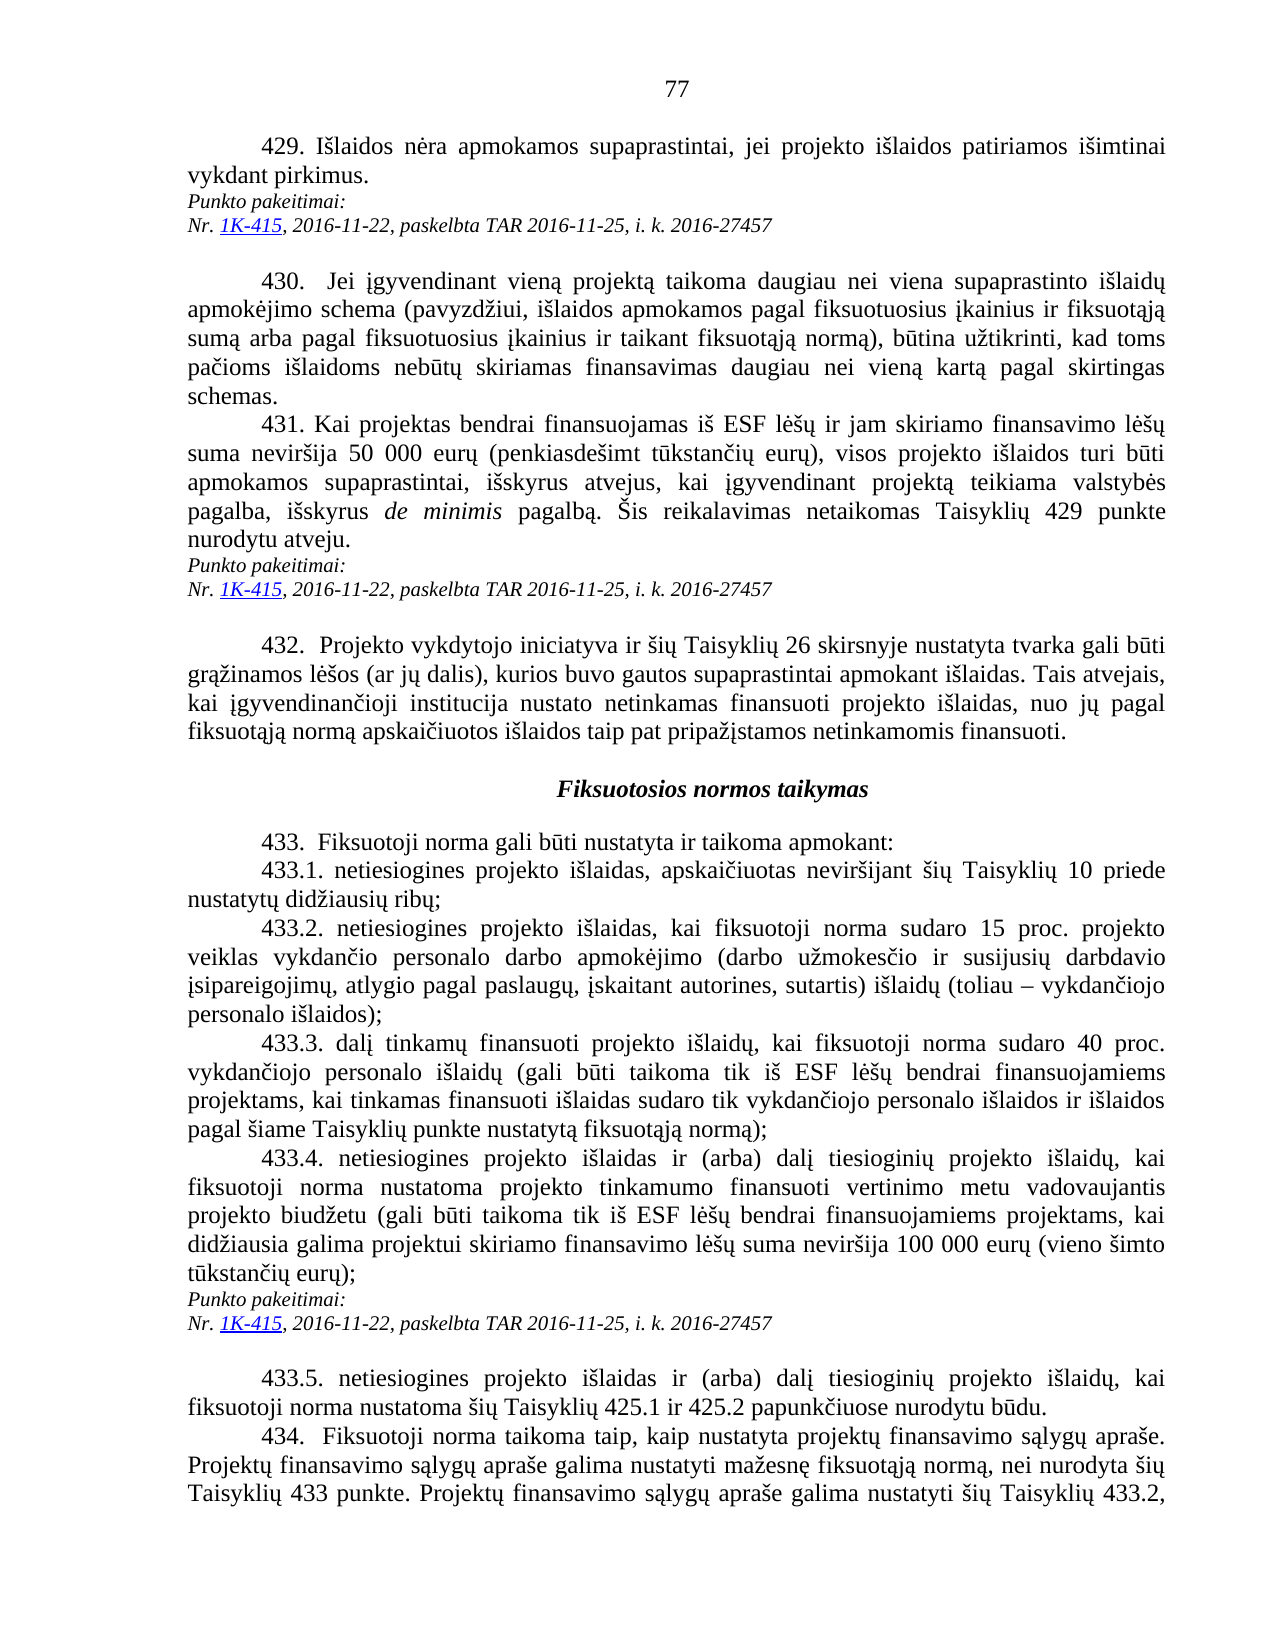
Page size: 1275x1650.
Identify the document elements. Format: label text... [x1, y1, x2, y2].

text 429. Išlaidos nėra apmokamos supaprastintai, jei projekto išlaidos patiriamos išimtinai vykdant pirkimus. [187, 131, 1167, 189]
text 433.2. netiesiogines projekto išlaidas, kai fiksuotoji norma sudaro 15 proc. projekto veiklas vykdančio personalo darbo apmokėjimo (darbo užmokesčio ir susijusių darbdavio įsipareigojimų, atlygio pagal paslaugų, įskaitant autorines, sutartis) išlaidų (toliau – vykdančiojo personalo išlaidos); [187, 913, 1167, 1028]
text Punkto pakeitimai: [187, 553, 1167, 577]
text 433.1. netiesiogines projekto išlaidas, apskaičiuotas neviršijant šių Taisyklių 10 priede nustatytų didžiausių ribų; [187, 855, 1167, 913]
text 433. Fiksuotoji norma gali būti nustatyta ir taikoma apmokant: [187, 827, 1167, 855]
text 433.4. netiesiogines projekto išlaidas ir (arba) dalį tiesioginių projekto išlaidų, kai fiksuotoji norma nustatoma projekto tinkamumo finansuoti vertinimo metu vadovaujantis projekto biudžetu (gali būti taikoma tik iš ESF lėšų bendrai finansuojamiems projektams, kai didžiausia galima projektui skiriamo finansavimo lėšų suma neviršija 100 000 eurų (vieno šimto tūkstančių eurų); [187, 1143, 1167, 1287]
text 433.3. dalį tinkamų finansuoti projekto išlaidų, kai fiksuotoji norma sudaro 40 proc. vykdančiojo personalo išlaidų (gali būti taikoma tik iš ESF lėšų bendrai finansuojamiems projektams, kai tinkamas finansuoti išlaidas sudaro tik vykdančiojo personalo išlaidos ir išlaidos pagal šiame Taisyklių punkte nustatytą fiksuotąją normą); [187, 1028, 1167, 1143]
text 434. Fiksuotoji norma taikoma taip, kaip nustatyta projektų finansavimo sąlygų apraše. Projektų finansavimo sąlygų apraše galima nustatyti mažesnę fiksuotąją normą, nei nurodyta šių Taisyklių 433 punkte. Projektų finansavimo sąlygų apraše galima nustatyti šių Taisyklių 433.2, [187, 1421, 1167, 1507]
text 433.5. netiesiogines projekto išlaidas ir (arba) dalį tiesioginių projekto išlaidų, kai fiksuotoji norma nustatoma šių Taisyklių 425.1 ir 425.2 papunkčiuose nurodytu būdu. [187, 1363, 1167, 1421]
text Nr. 1K-415, 2016-11-22, paskelbta TAR 2016-11-25, i. k. 2016-27457 [187, 213, 1167, 237]
text 432. Projekto vykdytojo iniciatyva ir šių Taisyklių 26 skirsnyje nustatyta tvarka gali būti grąžinamos lėšos (ar jų dalis), kurios buvo gautos supaprastintai apmokant išlaidas. Tais atvejais, kai įgyvendinančioji institucija nustato netinkamas finansuoti projekto išlaidas, nuo jų pagal fiksuotąją normą apskaičiuotos išlaidos taip pat pripažįstamos netinkamomis finansuoti. [187, 630, 1167, 745]
text Punkto pakeitimai: [187, 1287, 1167, 1311]
text 430. Jei įgyvendinant vieną projektą taikoma daugiau nei viena supaprastinto išlaidų apmokėjimo schema (pavyzdžiui, išlaidos apmokamos pagal fiksuotuosius įkainius ir fiksuotąją sumą arba pagal fiksuotuosius įkainius ir taikant fiksuotąją normą), būtina užtikrinti, kad toms pačioms išlaidoms nebūtų skiriamas finansavimas daugiau nei vieną kartą pagal skirtingas schemas. [187, 266, 1167, 409]
subtitle Fiksuotosios normos taikymas [261, 774, 1167, 803]
text Nr. 1K-415, 2016-11-22, paskelbta TAR 2016-11-25, i. k. 2016-27457 [187, 1311, 1167, 1335]
text Nr. 1K-415, 2016-11-22, paskelbta TAR 2016-11-25, i. k. 2016-27457 [187, 577, 1167, 601]
text Punkto pakeitimai: [187, 189, 1167, 213]
text 431. Kai projektas bendrai finansuojamas iš ESF lėšų ir jam skiriamo finansavimo lėšų suma neviršija 50 000 eurų (penkiasdešimt tūkstančių eurų), visos projekto išlaidos turi būti apmokamos supaprastintai, išskyrus atvejus, kai įgyvendinant projektą teikiama valstybės pagalba, išskyrus de minimis pagalbą. Šis reikalavimas netaikomas Taisyklių 429 punkte nurodytu atveju. [187, 409, 1167, 553]
